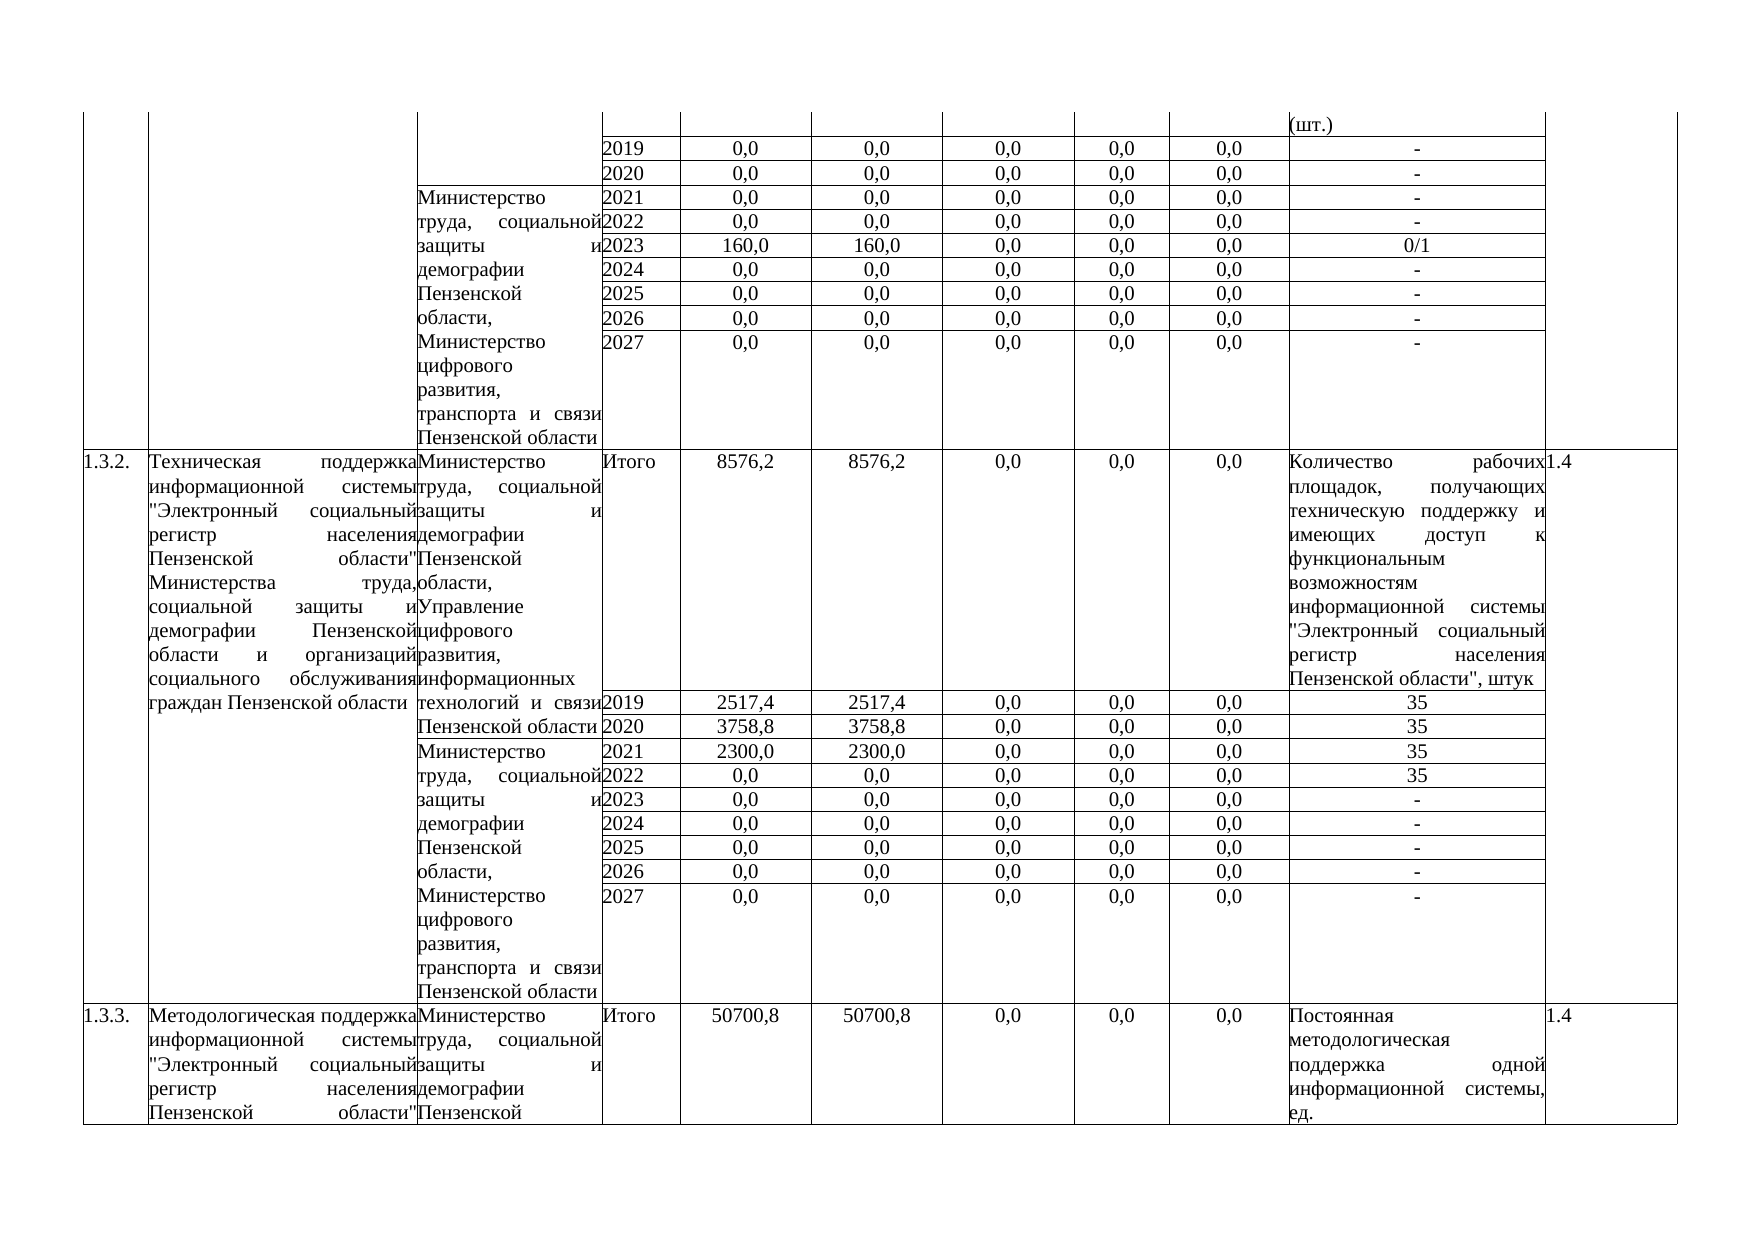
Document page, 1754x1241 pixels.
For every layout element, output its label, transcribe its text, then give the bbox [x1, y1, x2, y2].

table_cell 0,0 [1075, 282, 1169, 305]
table_cell - [1290, 186, 1545, 209]
table_cell 50700,8 [812, 1004, 942, 1124]
table_cell 0,0 [1075, 739, 1169, 763]
table_cell 0,0 [681, 186, 811, 209]
table_cell 0,0 [812, 884, 942, 1003]
table_cell 0,0 [681, 860, 811, 883]
table_cell Постоянная методологическая поддержка одной информационной системы, ед. [1290, 1004, 1545, 1124]
table_cell 0,0 [681, 884, 811, 1003]
table_cell 2021 [603, 186, 680, 209]
table_cell 2027 [603, 884, 680, 1003]
table_cell Итого [603, 1004, 680, 1124]
table_cell 0,0 [812, 331, 942, 449]
table_cell Министерство труда, социальной защиты и демографии Пензенской [418, 1004, 602, 1124]
table_cell 0,0 [681, 812, 811, 835]
table_cell 0,0 [1170, 161, 1289, 185]
table_cell 50700,8 [681, 1004, 811, 1124]
table_cell 0,0 [943, 691, 1074, 714]
table_cell 0,0 [1075, 884, 1169, 1003]
table_cell 0,0 [681, 836, 811, 859]
table_cell 0,0 [1075, 258, 1169, 281]
table_cell 0,0 [943, 234, 1074, 257]
table_cell 0,0 [681, 282, 811, 305]
table_cell 0,0 [1170, 788, 1289, 811]
table_cell 2023 [603, 234, 680, 257]
table_cell 2517,4 [812, 691, 942, 714]
table_cell 0,0 [681, 788, 811, 811]
table_cell Техническая поддержка информационной системы "Электронный социальный регистр населения Пензенской области" Министерства труда, социальной защиты и демографии Пензенской области и организаций социального обслуживания граждан Пензенской области [149, 450, 417, 1003]
table_cell 0,0 [1170, 739, 1289, 763]
table_cell 8576,2 [812, 450, 942, 690]
table_cell - [1290, 210, 1545, 233]
table_cell 0,0 [1170, 137, 1289, 160]
table_cell 0,0 [681, 764, 811, 787]
table_cell 0,0 [943, 450, 1074, 690]
table_cell 0,0 [1075, 234, 1169, 257]
table_cell 35 [1290, 691, 1545, 714]
table_cell 0,0 [943, 331, 1074, 449]
table_cell 3758,8 [812, 715, 942, 738]
table_cell 0,0 [943, 137, 1074, 160]
table_cell 0,0 [943, 1004, 1074, 1124]
table_cell - [1290, 860, 1545, 883]
table_cell 0,0 [1170, 282, 1289, 305]
table_cell - [1290, 161, 1545, 185]
table_cell 0,0 [681, 210, 811, 233]
table_cell 0,0 [1170, 210, 1289, 233]
table_cell 0,0 [812, 812, 942, 835]
table_cell 0,0 [1170, 1004, 1289, 1124]
table_cell Итого [603, 450, 680, 690]
table_cell 3758,8 [681, 715, 811, 738]
table_cell 0,0 [812, 282, 942, 305]
table_cell [418, 112, 602, 185]
table_cell [603, 112, 680, 136]
table_cell 0,0 [681, 161, 811, 185]
table_cell 0,0 [1075, 764, 1169, 787]
table_cell 0,0 [812, 186, 942, 209]
table_cell 0,0 [943, 860, 1074, 883]
table_cell 0,0 [1075, 788, 1169, 811]
table_cell 0,0 [943, 836, 1074, 859]
table_cell 0,0 [812, 210, 942, 233]
table_cell - [1290, 884, 1545, 1003]
table_cell 0,0 [812, 860, 942, 883]
table_cell 0,0 [812, 836, 942, 859]
table_cell 0,0 [1170, 764, 1289, 787]
table_cell 0,0 [1075, 812, 1169, 835]
table_cell 2022 [603, 764, 680, 787]
table_cell 2300,0 [812, 739, 942, 763]
table_cell 2021 [603, 739, 680, 763]
table_cell 1.4 [1546, 450, 1677, 1003]
table_cell 2517,4 [681, 691, 811, 714]
table_cell 2024 [603, 258, 680, 281]
table_cell 0,0 [1075, 1004, 1169, 1124]
table_cell 2023 [603, 788, 680, 811]
table_cell 0,0 [943, 306, 1074, 330]
table_cell 160,0 [812, 234, 942, 257]
table_cell 8576,2 [681, 450, 811, 690]
table_cell 0,0 [943, 161, 1074, 185]
table_cell 0,0 [681, 331, 811, 449]
table_cell 0,0 [812, 258, 942, 281]
table_cell 2019 [603, 691, 680, 714]
table_cell [84, 112, 148, 449]
table_cell 0,0 [1170, 715, 1289, 738]
table_cell 1.3.3. [84, 1004, 148, 1124]
table_cell 0,0 [812, 161, 942, 185]
table_cell 0,0 [1170, 306, 1289, 330]
table_cell 0,0 [681, 137, 811, 160]
table_cell 0,0 [943, 210, 1074, 233]
table_cell 0,0 [943, 258, 1074, 281]
table_cell 2300,0 [681, 739, 811, 763]
table_cell 2020 [603, 161, 680, 185]
table_cell - [1290, 812, 1545, 835]
table_cell 2022 [603, 210, 680, 233]
table_cell [681, 112, 811, 136]
table_cell 0,0 [1075, 161, 1169, 185]
table_cell 0,0 [681, 306, 811, 330]
table_cell 0,0 [1075, 186, 1169, 209]
table_cell Количество рабочих площадок, получающих техническую поддержку и имеющих доступ к функциональным возможностям информационной системы "Электронный социальный регистр населения Пензенской области", штук [1290, 450, 1545, 690]
table_cell 0,0 [943, 739, 1074, 763]
table_cell 0,0 [1170, 691, 1289, 714]
table_cell 2024 [603, 812, 680, 835]
table_cell 0,0 [943, 884, 1074, 1003]
table_cell 0,0 [1170, 450, 1289, 690]
table_cell 0,0 [812, 306, 942, 330]
table_cell 0,0 [943, 764, 1074, 787]
table_cell 0,0 [1170, 234, 1289, 257]
table_cell Министерство труда, социальной защиты и демографии Пензенской области, Министерство цифрового развития, транспорта и связи Пензенской области [418, 739, 602, 1003]
table_cell - [1290, 331, 1545, 449]
table_cell Министерство труда, социальной защиты и демографии Пензенской области, Министерство цифрового развития, транспорта и связи Пензенской области [418, 186, 602, 449]
table_cell 0,0 [943, 186, 1074, 209]
table_cell 0,0 [1170, 812, 1289, 835]
table_cell 0,0 [1075, 860, 1169, 883]
table_cell 2020 [603, 715, 680, 738]
table_cell 0,0 [1170, 836, 1289, 859]
table_cell 0,0 [1075, 691, 1169, 714]
table_cell 35 [1290, 715, 1545, 738]
table_cell 0,0 [1170, 860, 1289, 883]
table_cell 0,0 [1170, 331, 1289, 449]
table_cell 2025 [603, 836, 680, 859]
table_cell 35 [1290, 764, 1545, 787]
table_cell [812, 112, 942, 136]
table_cell 0,0 [1170, 884, 1289, 1003]
table_cell (шт.) [1290, 112, 1545, 136]
table_cell 0,0 [943, 788, 1074, 811]
table_cell 1.4 [1546, 1004, 1677, 1124]
table_cell 0,0 [943, 812, 1074, 835]
table_cell [1546, 112, 1677, 449]
table_cell - [1290, 258, 1545, 281]
table_cell 0,0 [1170, 258, 1289, 281]
table_cell 0,0 [1075, 210, 1169, 233]
table_cell - [1290, 788, 1545, 811]
table_cell 1.3.2. [84, 450, 148, 1003]
table_cell 0,0 [812, 764, 942, 787]
table_cell - [1290, 282, 1545, 305]
table_cell 0,0 [1075, 715, 1169, 738]
table_cell 160,0 [681, 234, 811, 257]
table_cell 2025 [603, 282, 680, 305]
table_cell 0,0 [1075, 836, 1169, 859]
table_cell 2026 [603, 306, 680, 330]
table_cell - [1290, 306, 1545, 330]
table_cell 2019 [603, 137, 680, 160]
table_cell 0,0 [812, 137, 942, 160]
table_cell 2027 [603, 331, 680, 449]
table_cell Методологическая поддержка информационной системы "Электронный социальный регистр населения Пензенской области" [149, 1004, 417, 1124]
table_cell 0,0 [943, 715, 1074, 738]
table_cell 0,0 [1075, 137, 1169, 160]
table_cell 0,0 [1075, 450, 1169, 690]
table_cell [943, 112, 1074, 136]
table_cell [1170, 112, 1289, 136]
table_cell [149, 112, 417, 449]
table_cell - [1290, 137, 1545, 160]
table_cell - [1290, 836, 1545, 859]
table_cell 2026 [603, 860, 680, 883]
table_cell [1075, 112, 1169, 136]
table_cell 0,0 [1075, 306, 1169, 330]
table_cell 35 [1290, 739, 1545, 763]
table_cell 0/1 [1290, 234, 1545, 257]
table_cell 0,0 [1075, 331, 1169, 449]
table_cell 0,0 [812, 788, 942, 811]
table_cell Министерство труда, социальной защиты и демографии Пензенской области, Управление цифрового развития, информационных технологий и связи Пензенской области [418, 450, 602, 738]
table_cell 0,0 [943, 282, 1074, 305]
table_cell 0,0 [1170, 186, 1289, 209]
table_cell 0,0 [681, 258, 811, 281]
